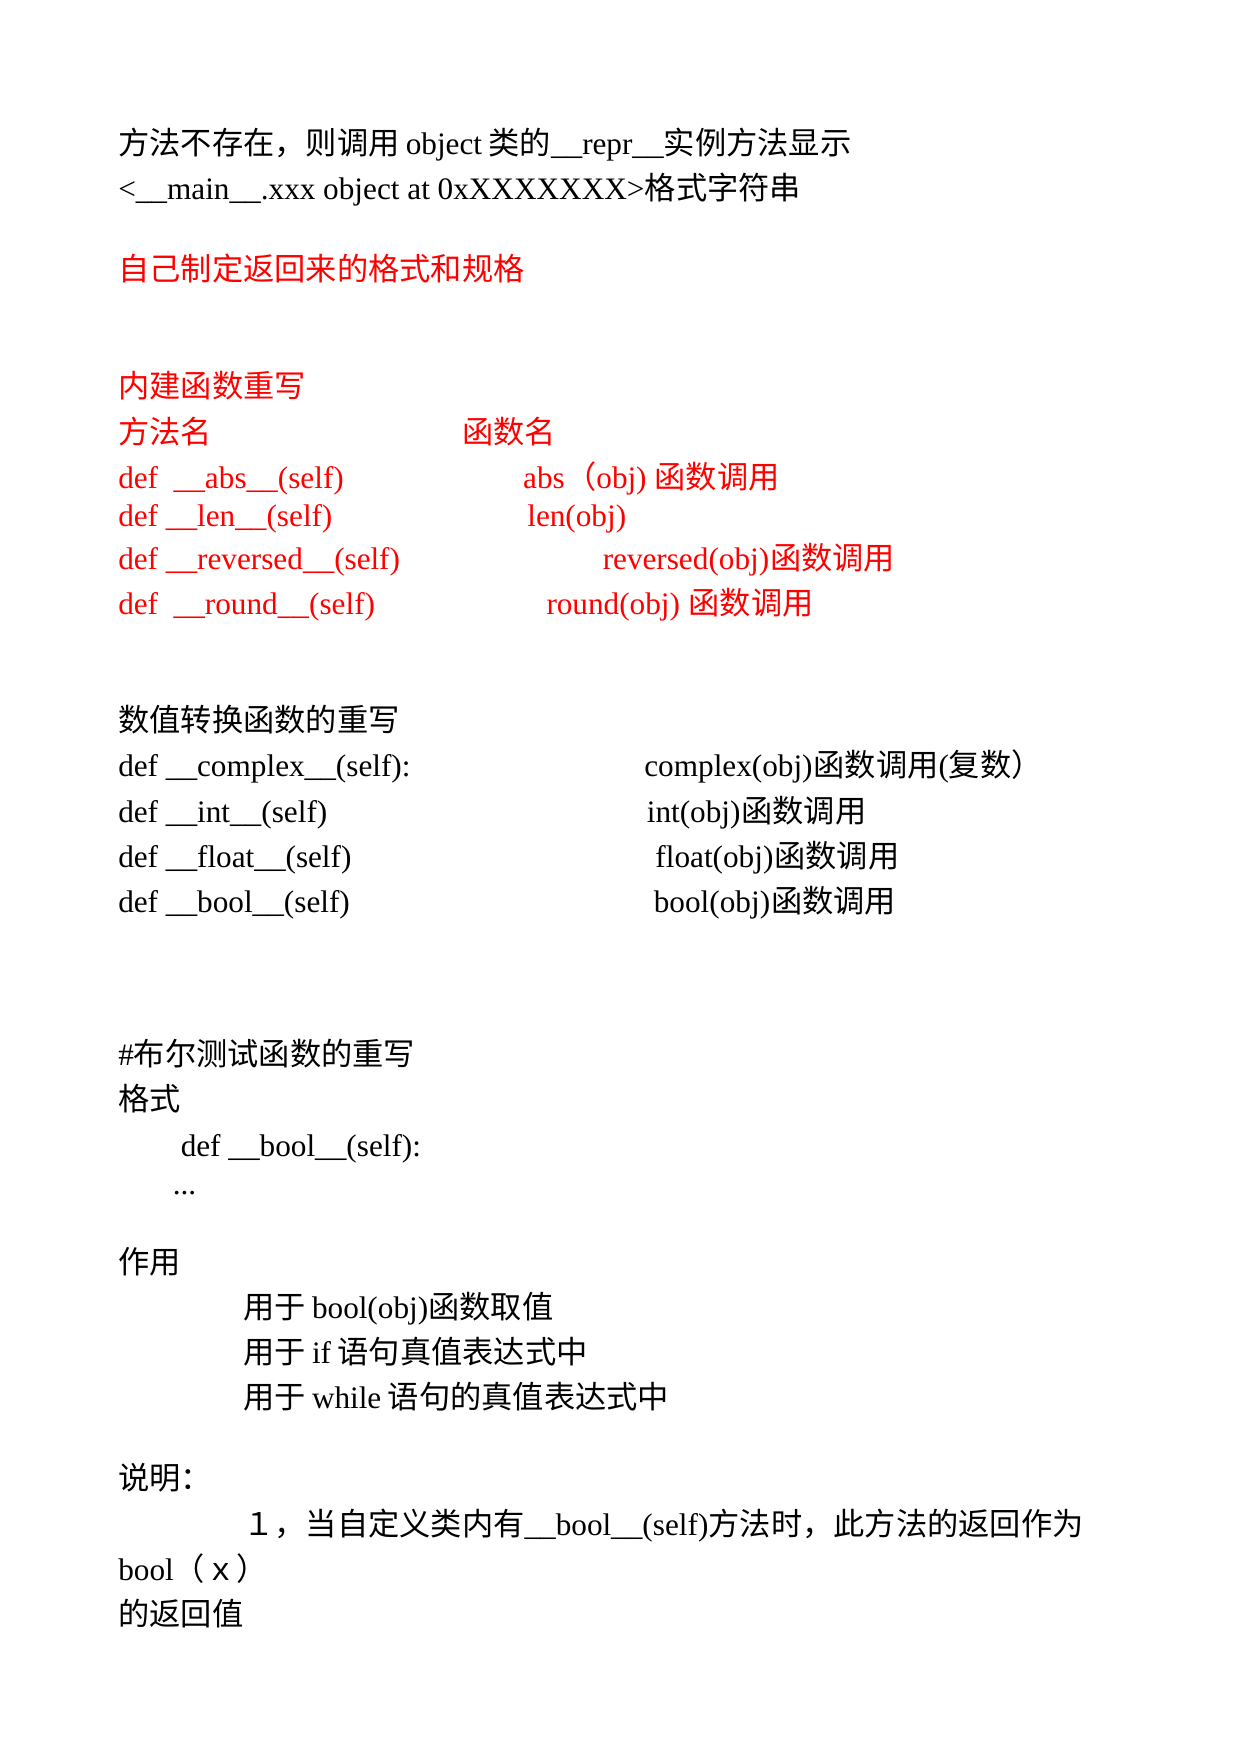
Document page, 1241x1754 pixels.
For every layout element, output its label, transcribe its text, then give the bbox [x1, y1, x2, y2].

text １，当自定义类内有__bool__(self)方法时，此方法的返回作为bool（ｘ） [118, 1499, 1122, 1589]
text <__main__.xxx object at 0xXXXXXXX>格式字符串 [118, 163, 1122, 208]
text 格式 [118, 1074, 1122, 1120]
text def __reversed__(self) reversed(obj)函数调用 [118, 533, 1122, 578]
text def __len__(self) len(obj) [118, 497, 1122, 533]
text 用于if语句真值表达式中 [118, 1327, 1122, 1372]
text 说明： [118, 1453, 1122, 1499]
text def __int__(self) int(obj)函数调用 [118, 786, 1122, 831]
text 方法名 函数名 [118, 407, 1122, 452]
text def __bool__(self) bool(obj)函数调用 [118, 876, 1122, 921]
text 自己制定返回来的格式和规格 [118, 244, 1122, 290]
text 用于bool(obj)函数取值 [118, 1282, 1122, 1327]
text 数值转换函数的重写 [118, 695, 1122, 741]
text 作用 [118, 1237, 1122, 1282]
text def __abs__(self) abs（obj) 函数调用 [118, 452, 1122, 497]
text #布尔测试函数的重写 [118, 1029, 1122, 1074]
text def __float__(self) float(obj)函数调用 [118, 831, 1122, 876]
text 方法不存在，则调用object类的__repr__实例方法显示 [118, 118, 1122, 163]
text def __bool__(self): [118, 1120, 1122, 1165]
text def __complex__(self): complex(obj)函数调用(复数） [118, 741, 1122, 786]
text ... [118, 1165, 1122, 1201]
text 的返回值 [118, 1589, 1122, 1634]
text 内建函数重写 [118, 362, 1122, 407]
text 用于while语句的真值表达式中 [118, 1372, 1122, 1418]
text def __round__(self) round(obj) 函数调用 [118, 578, 1122, 623]
